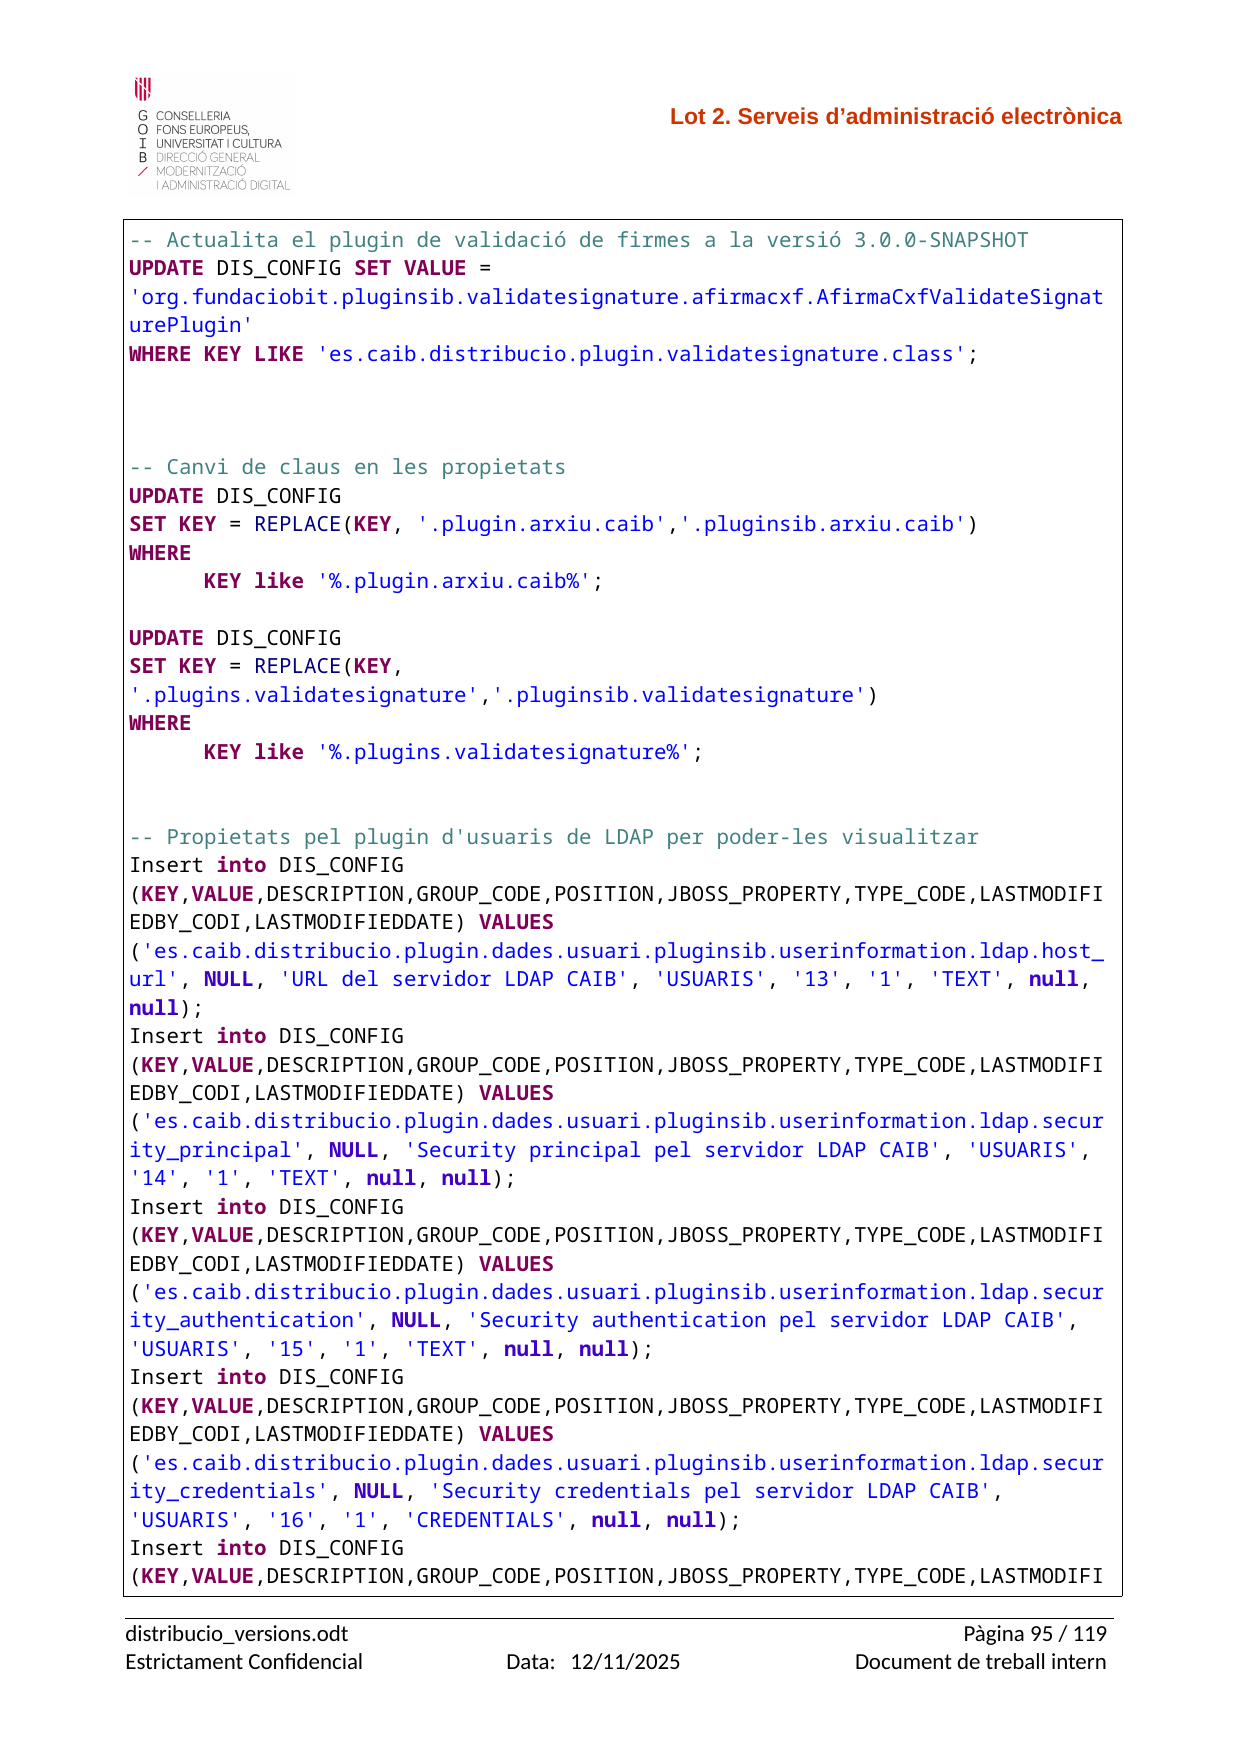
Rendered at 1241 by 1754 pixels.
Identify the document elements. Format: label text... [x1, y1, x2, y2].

picture [126, 70, 299, 197]
table_header -- Actualita el plugin de validació de firmes a la versió 3.0.0-SNAPSHOT UPDATE DIS_CONFIG SET VALUE = 'org.fundaciobit.pluginsib.validatesignature.afirmacxf.AfirmaCxfValidateSignaturePlugin' WHERE KEY LIKE 'es.caib.distribucio.plugin.validatesignature.class'; -- Canvi de claus en les propietats UPDATE DIS_CONFIG SET KEY = REPLACE(KEY, '.plugin.arxiu.caib','.pluginsib.arxiu.caib') WHERE KEY like '%.plugin.arxiu.caib%'; UPDATE DIS_CONFIG SET KEY = REPLACE(KEY, '.plugins.validatesignature','.pluginsib.validatesignature') WHERE KEY like '%.plugins.validatesignature%'; -- Propietats pel plugin d'usuaris de LDAP per poder-les visualitzar Insert into DIS_CONFIG (KEY,VALUE,DESCRIPTION,GROUP_CODE,POSITION,JBOSS_PROPERTY,TYPE_CODE,LASTMODIFIEDBY_CODI,LASTMODIFIEDDATE) VALUES ('es.caib.distribucio.plugin.dades.usuari.pluginsib.userinformation.ldap.host_url', NULL, 'URL del servidor LDAP CAIB', 'USUARIS', '13', '1', 'TEXT', null, null); Insert into DIS_CONFIG (KEY,VALUE,DESCRIPTION,GROUP_CODE,POSITION,JBOSS_PROPERTY,TYPE_CODE,LASTMODIFIEDBY_CODI,LASTMODIFIEDDATE) VALUES ('es.caib.distribucio.plugin.dades.usuari.pluginsib.userinformation.ldap.security_principal', NULL, 'Security principal pel servidor LDAP CAIB', 'USUARIS', '14', '1', 'TEXT', null, null); Insert into DIS_CONFIG (KEY,VALUE,DESCRIPTION,GROUP_CODE,POSITION,JBOSS_PROPERTY,TYPE_CODE,LASTMODIFIEDBY_CODI,LASTMODIFIEDDATE) VALUES ('es.caib.distribucio.plugin.dades.usuari.pluginsib.userinformation.ldap.security_authentication', NULL, 'Security authentication pel servidor LDAP CAIB', 'USUARIS', '15', '1', 'TEXT', null, null); Insert into DIS_CONFIG (KEY,VALUE,DESCRIPTION,GROUP_CODE,POSITION,JBOSS_PROPERTY,TYPE_CODE,LASTMODIFIEDBY_CODI,LASTMODIFIEDDATE) VALUES ('es.caib.distribucio.plugin.dades.usuari.pluginsib.userinformation.ldap.security_credentials', NULL, 'Security credentials pel servidor LDAP CAIB', 'USUARIS', '16', '1', 'CREDENTIALS', null, null); Insert into DIS_CONFIG (KEY,VALUE,DESCRIPTION,GROUP_CODE,POSITION,JBOSS_PROPERTY,TYPE_CODE,LASTMODIFI [124, 220, 1122, 1596]
